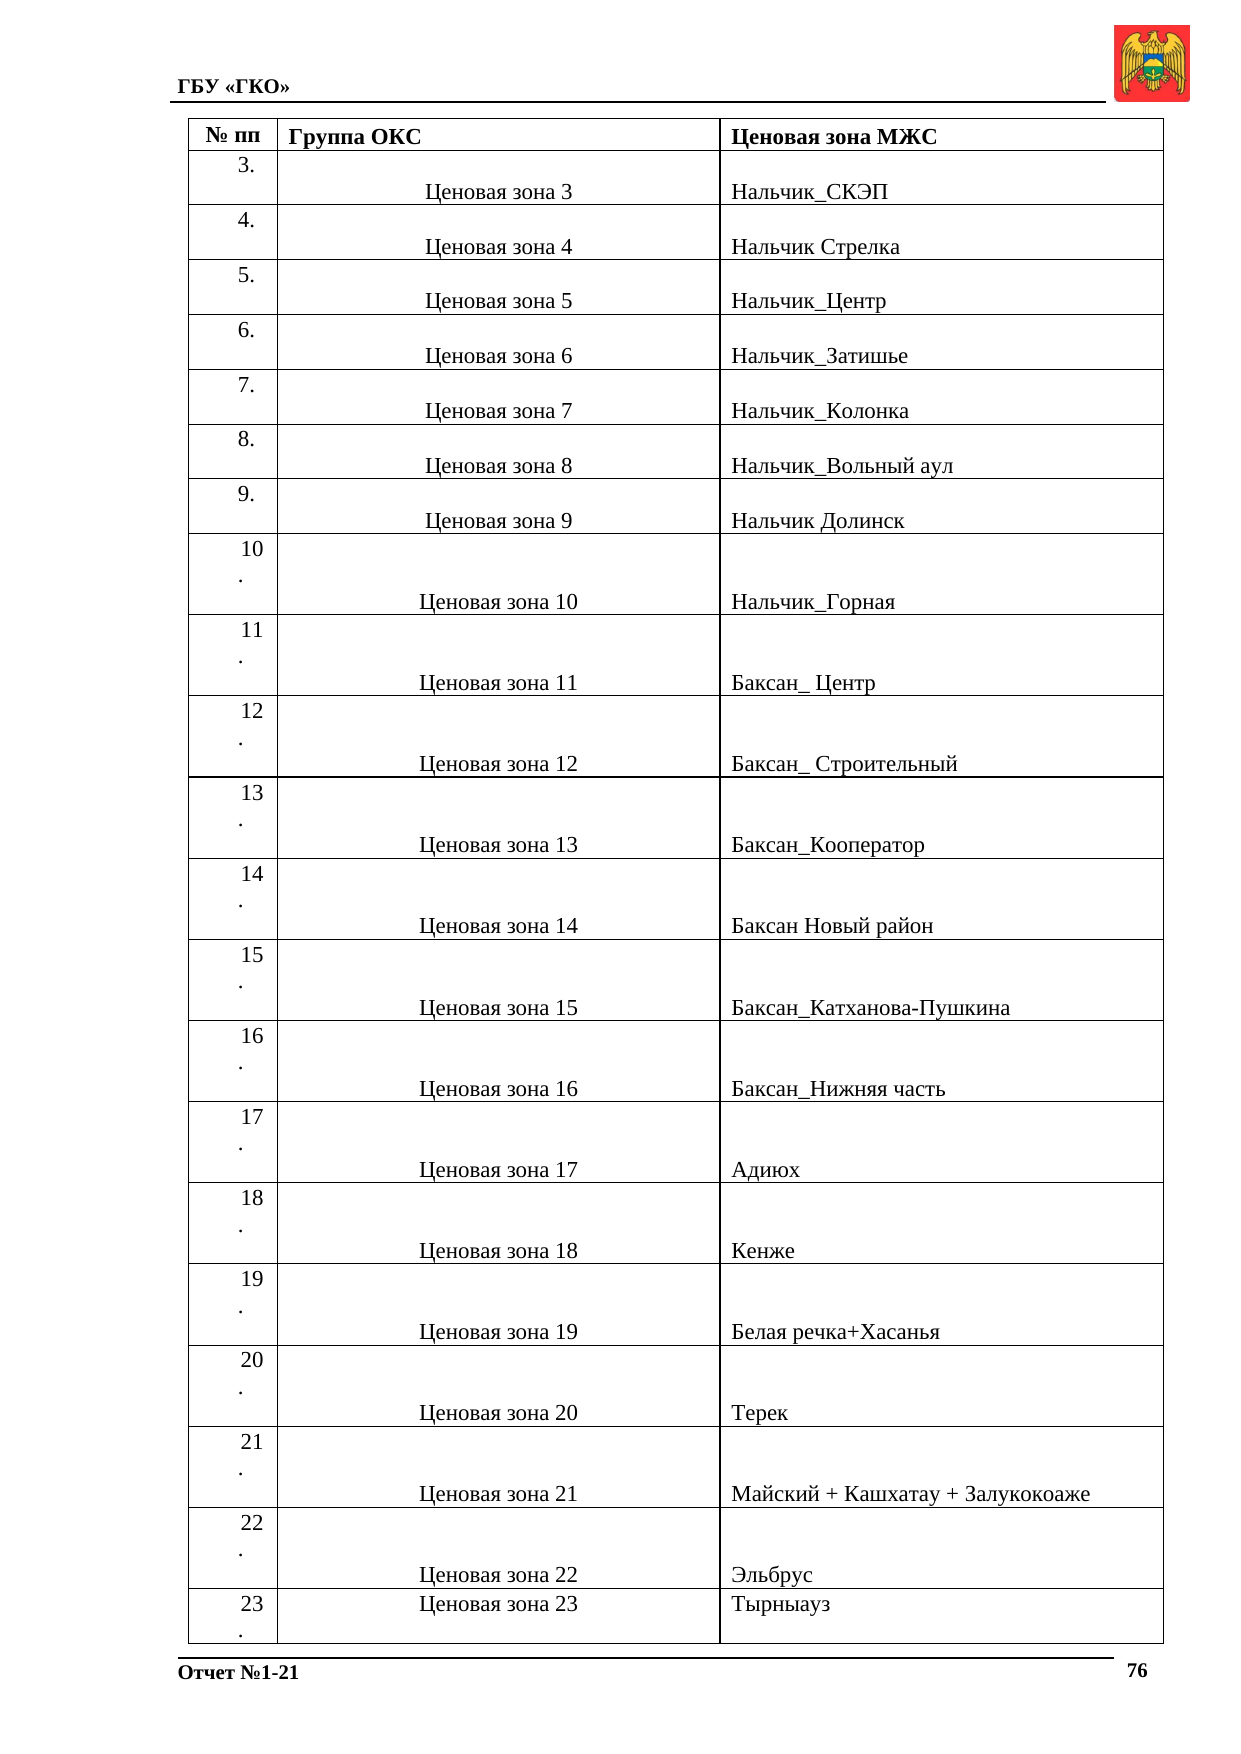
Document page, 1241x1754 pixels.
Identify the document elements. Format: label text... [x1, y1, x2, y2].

table_cell Ценовая зона 20 [278, 1346, 719, 1426]
table_cell Тырныауз [721, 1589, 1163, 1643]
table_cell Ценовая зона 4 [278, 205, 719, 259]
table_cell [189, 778, 277, 858]
table_cell Нальчик_Колонка [721, 370, 1163, 423]
table_header Ценовая зона МЖС [721, 119, 1163, 149]
table_cell [189, 370, 277, 423]
table_cell Кенже [721, 1183, 1163, 1263]
table_cell Ценовая зона 18 [278, 1183, 719, 1263]
table_cell [189, 1264, 277, 1344]
table_cell Нальчик_СКЭП [721, 151, 1163, 204]
table_cell Ценовая зона 9 [278, 479, 719, 533]
table_cell Белая речка+Хасанья [721, 1264, 1163, 1344]
table_header № пп [189, 119, 277, 149]
table_cell Нальчик_Горная [721, 534, 1163, 614]
table_cell Нальчик_Вольный аул [721, 425, 1163, 478]
table_cell Баксан_Нижняя часть [721, 1021, 1163, 1101]
table_cell Баксан_ Строительный [721, 696, 1163, 776]
table_cell [189, 1589, 277, 1643]
table_cell Ценовая зона 23 [278, 1589, 719, 1643]
table_cell Баксан_Кооператор [721, 778, 1163, 858]
table_cell Майский + Кашхатау + Залукокоаже [721, 1427, 1163, 1507]
table_cell [189, 534, 277, 614]
table_cell [189, 1346, 277, 1426]
table_cell [189, 479, 277, 533]
table_cell [189, 151, 277, 204]
table_cell [189, 1021, 277, 1101]
table_cell Терек [721, 1346, 1163, 1426]
table_cell [189, 1427, 277, 1507]
table_cell Нальчик_Затишье [721, 315, 1163, 369]
table_cell Ценовая зона 10 [278, 534, 719, 614]
table_cell [189, 940, 277, 1020]
table_cell [189, 1508, 277, 1588]
table_cell Нальчик Долинск [721, 479, 1163, 533]
table_cell [189, 859, 277, 939]
table_cell Ценовая зона 19 [278, 1264, 719, 1344]
table_cell Адиюх [721, 1102, 1163, 1182]
table_cell [189, 615, 277, 695]
table_cell Ценовая зона 12 [278, 696, 719, 776]
table_cell Ценовая зона 6 [278, 315, 719, 369]
table_cell Ценовая зона 17 [278, 1102, 719, 1182]
table_cell Ценовая зона 16 [278, 1021, 719, 1101]
table_cell Ценовая зона 22 [278, 1508, 719, 1588]
table_cell Ценовая зона 7 [278, 370, 719, 423]
table_header Группа ОКС [278, 119, 719, 149]
table_cell Баксан_ Центр [721, 615, 1163, 695]
table_cell [189, 205, 277, 259]
table_cell Ценовая зона 3 [278, 151, 719, 204]
table_cell Нальчик Стрелка [721, 205, 1163, 259]
table_cell Ценовая зона 5 [278, 260, 719, 314]
table_cell Баксан Новый район [721, 859, 1163, 939]
table_cell Ценовая зона 8 [278, 425, 719, 478]
table_cell Ценовая зона 14 [278, 859, 719, 939]
table_cell [189, 425, 277, 478]
table_cell Нальчик_Центр [721, 260, 1163, 314]
table_cell Эльбрус [721, 1508, 1163, 1588]
table_cell [189, 696, 277, 776]
table_cell Ценовая зона 15 [278, 940, 719, 1020]
table_cell Ценовая зона 13 [278, 778, 719, 858]
table_cell Баксан_Катханова-Пушкина [721, 940, 1163, 1020]
table_cell [189, 315, 277, 369]
table_cell [189, 1183, 277, 1263]
table_cell [189, 1102, 277, 1182]
table_cell [189, 260, 277, 314]
table_cell Ценовая зона 11 [278, 615, 719, 695]
table_cell Ценовая зона 21 [278, 1427, 719, 1507]
